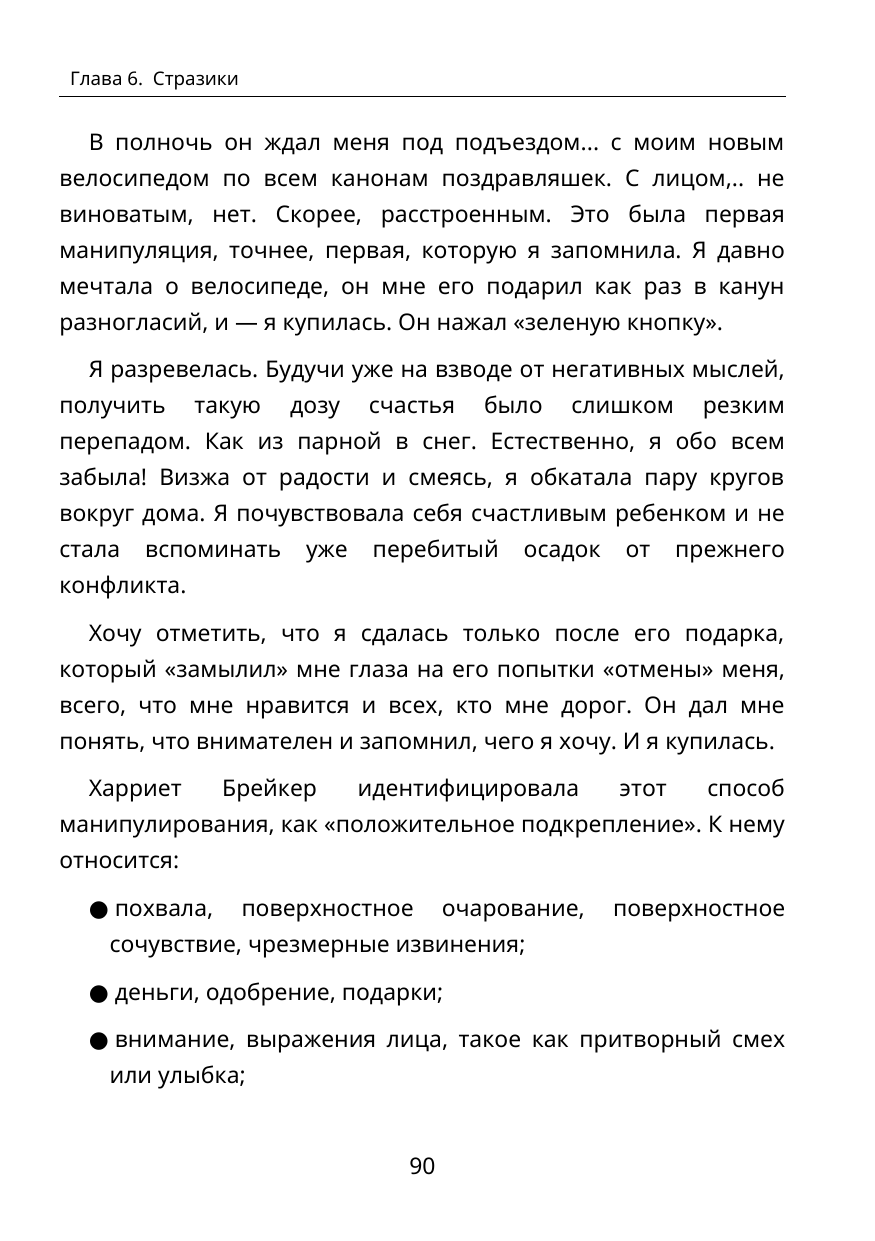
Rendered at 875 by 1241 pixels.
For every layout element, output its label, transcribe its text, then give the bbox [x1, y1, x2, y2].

list похвала, поверхностное очарование, поверхностное сочувствие, чрезмерные извинения; [88, 892, 786, 959]
list деньги, одобрение, подарки; [88, 976, 786, 1007]
list внимание, выражения лица, такое как притворный смех или улыбка; [88, 1023, 786, 1090]
text В полночь он ждал меня под подъездом... с моим новым велосипедом по всем канонам поздравляшек. С лицом,.. не виноватым, нет. Скорее, расстроенным. Это была первая манипуляция, точнее, первая, которую я запомнила. Я давно мечтала о велосипеде, он мне его подарил как раз в канун разногласий, и — я купилась. Он нажал «зеленую кнопку». [59, 126, 786, 337]
text Хочу отметить, что я сдалась только после его подарка, который «замылил» мне глаза на его попытки «отмены» меня, всего, что мне нравится и всех, кто мне дорог. Он дал мне понять, что внимателен и запомнил, чего я хочу. И я купилась. [59, 617, 786, 756]
text Я разревелась. Будучи уже на взводе от негативных мыслей, получить такую дозу счастья было слишком резким перепадом. Как из парной в снег. Естественно, я обо всем забыла! Визжа от радости и смеясь, я обкатала пару кругов вокруг дома. Я почувствовала себя счастливым ребенком и не стала вспоминать уже перебитый осадок от прежнего конфликта. [59, 353, 786, 600]
text Харриет Брейкер идентифицировала этот способ манипулирования, как «положительное подкрепление». К нему относится: [59, 772, 786, 875]
